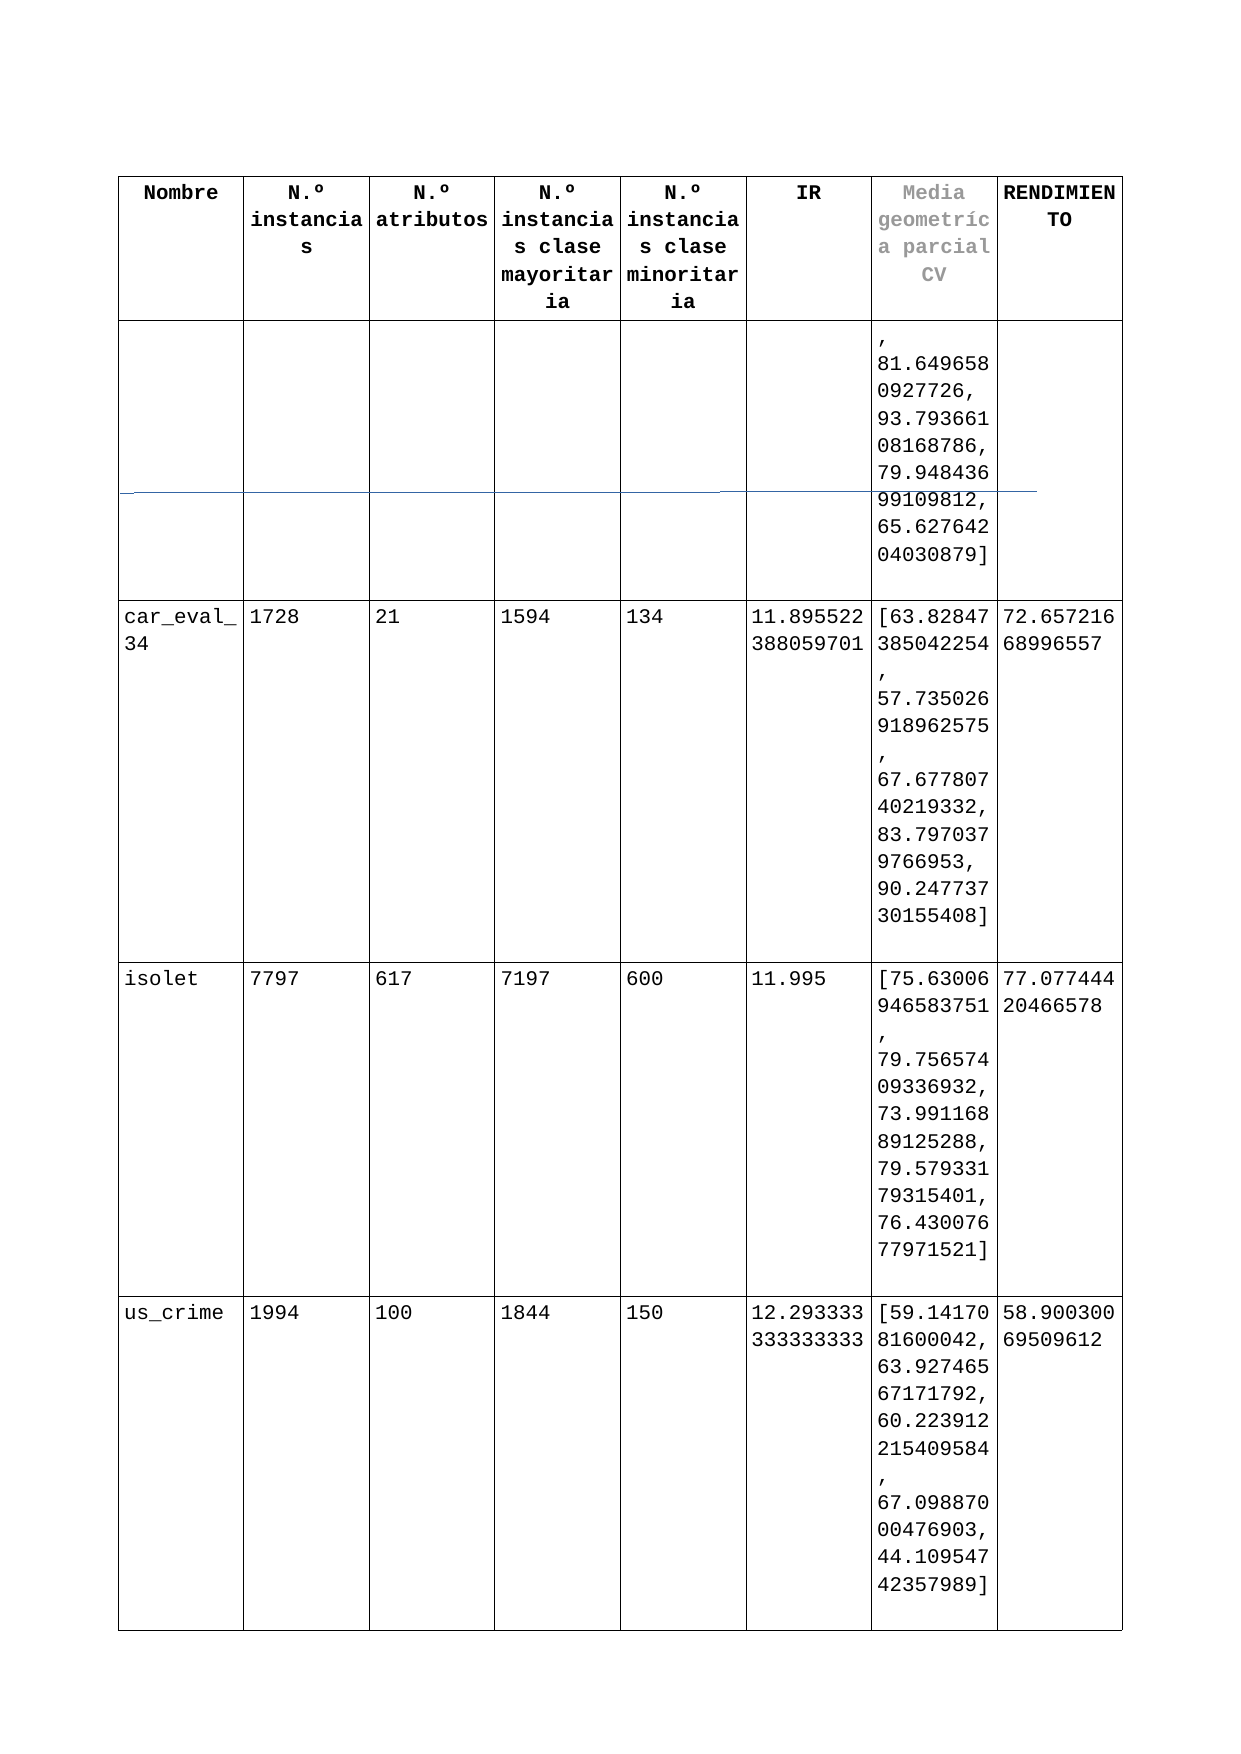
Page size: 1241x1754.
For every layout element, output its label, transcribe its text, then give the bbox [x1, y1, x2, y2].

table_cell [495, 493, 620, 600]
table_cell isolet [119, 963, 243, 1296]
table_header Media geometríca parcial CV [872, 177, 997, 320]
table_cell us_crime [119, 1297, 243, 1630]
table_cell 617 [370, 963, 494, 1296]
table_cell 11.995 [747, 963, 871, 1296]
table_cell [621, 321, 746, 600]
table_cell [747, 492, 871, 600]
table_cell [244, 321, 369, 492]
table_cell [747, 321, 871, 491]
table_cell 1844 [495, 1297, 620, 1630]
table_header N.º instancias [244, 177, 369, 320]
table_cell , 81.6496580927726, 93.79366108168786, 79.948436 [872, 321, 997, 491]
table_cell 12.293333333333333 [747, 1297, 871, 1630]
table_cell 1594 [495, 601, 620, 962]
table_header RENDIMIENTO [998, 177, 1122, 320]
table_cell 1728 [244, 601, 369, 962]
table_cell 100 [370, 1297, 494, 1630]
table_cell [370, 321, 494, 492]
table_header N.º atributos [370, 177, 494, 320]
table_cell 58.90030069509612 [998, 1297, 1122, 1630]
table_header N.º instancias clase minoritaria [621, 177, 746, 320]
table_cell [75.63006946583751, 79.75657409336932, 73.99116889125288, 79.57933179315401, 76.43007677971521] [872, 963, 997, 1296]
table_cell 72.65721668996557 [998, 601, 1122, 962]
table_cell [63.82847385042254, 57.735026918962575, 67.67780740219332, 83.7970379766953, 90.24773730155408] [872, 601, 997, 962]
table_cell 11.895522388059701 [747, 601, 871, 962]
table_cell 1994 [244, 1297, 369, 1630]
table_cell 99109812, 65.62764204030879] [872, 492, 997, 600]
table_header N.º instancias clase mayoritaria [495, 177, 620, 320]
table_cell 77.07744420466578 [998, 963, 1122, 1296]
table_cell 7197 [495, 963, 620, 1296]
table_header IR [747, 177, 871, 320]
table_cell [998, 321, 1122, 600]
table_cell 21 [370, 601, 494, 962]
table_cell [370, 493, 494, 600]
table_cell [59.1417081600042, 63.92746567171792, 60.223912215409584, 67.09887000476903, 44.10954742357989] [872, 1297, 997, 1630]
table_cell 600 [621, 963, 746, 1296]
table_cell 134 [621, 601, 746, 962]
table_cell [244, 493, 369, 600]
table_cell [119, 321, 243, 600]
table_cell car_eval_34 [119, 601, 243, 962]
table_cell 150 [621, 1297, 746, 1630]
table_cell 7797 [244, 963, 369, 1296]
table_header Nombre [119, 177, 243, 320]
table_cell [495, 321, 620, 492]
